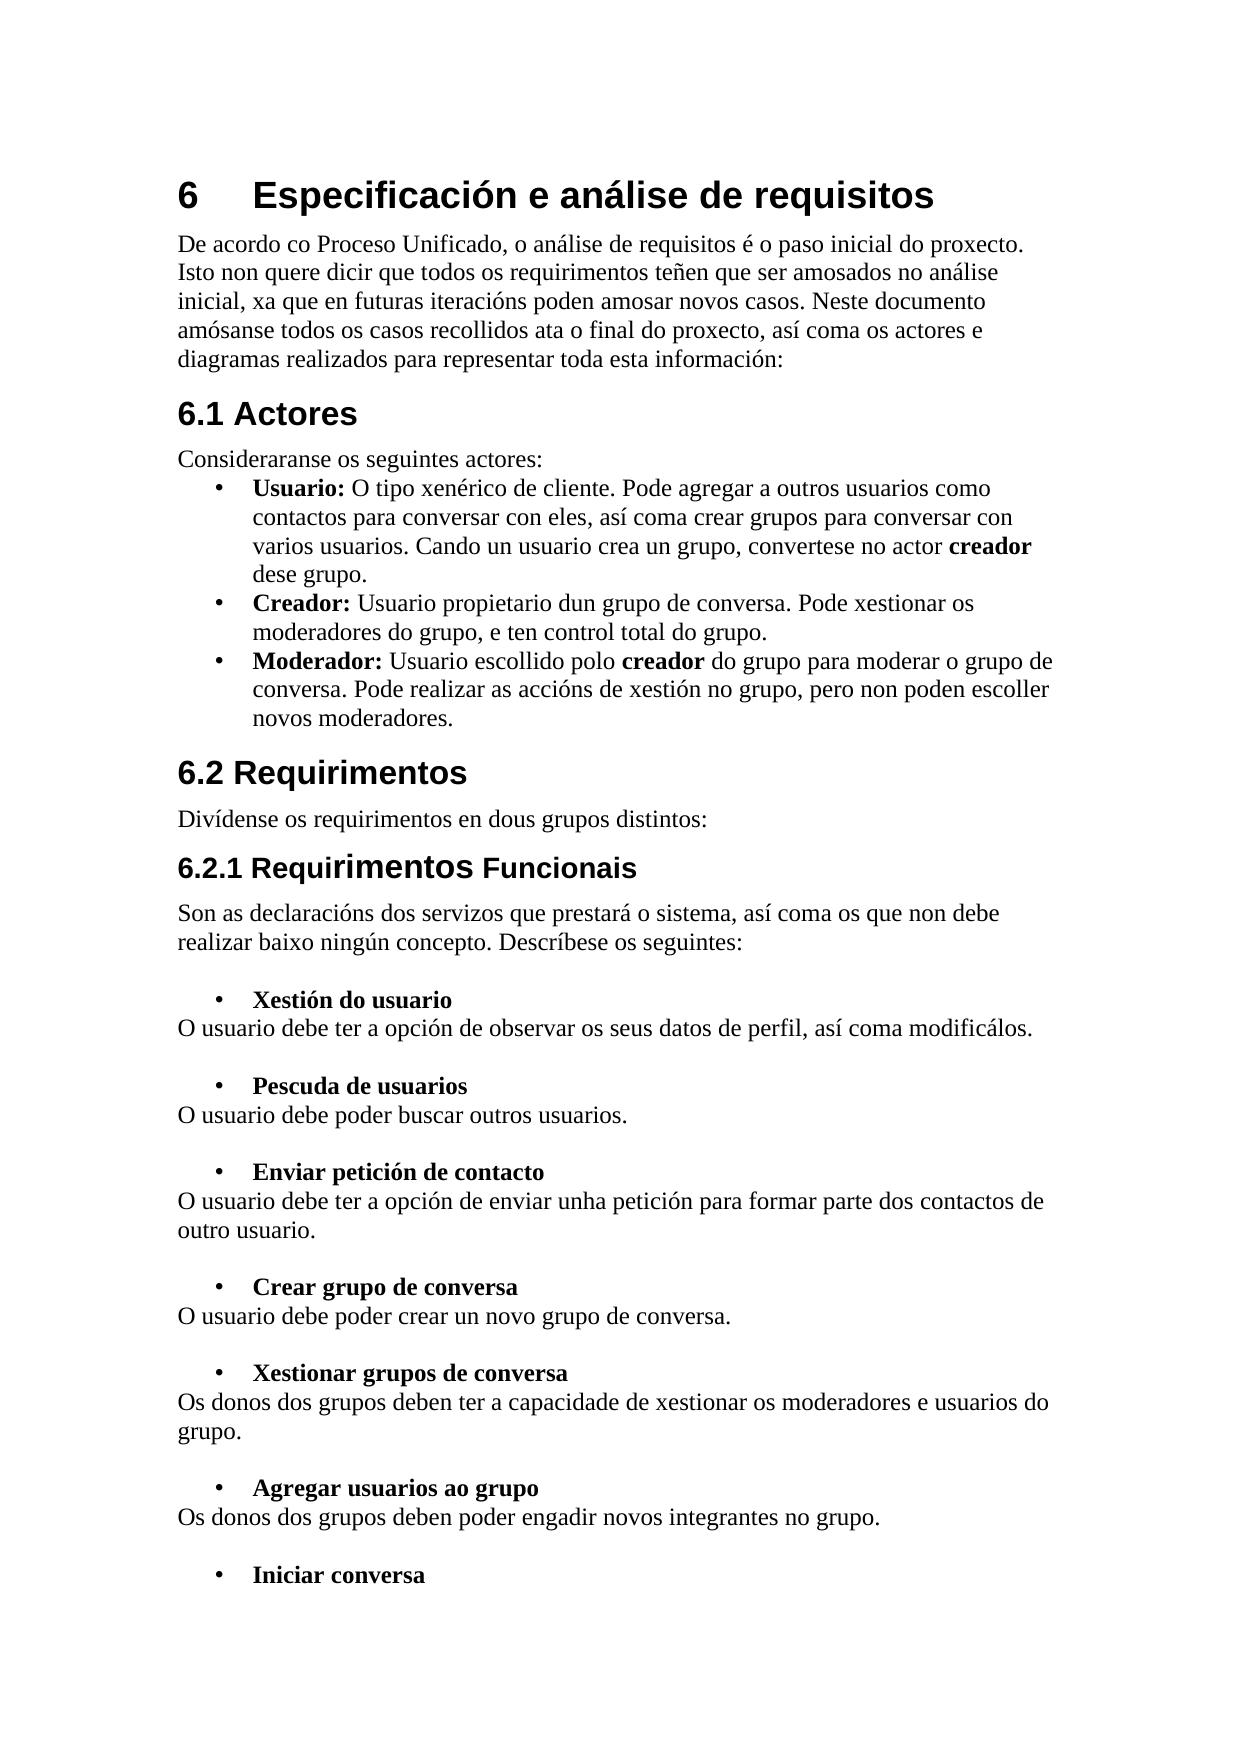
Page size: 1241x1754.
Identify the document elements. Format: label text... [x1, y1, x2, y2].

text O usuario debe poder buscar outros usuarios. [177, 1100, 1063, 1128]
list Crear grupo de conversa [215, 1272, 1063, 1301]
text De acordo co Proceso Unificado, o análise de requisitos é o paso inicial do proxecto. Isto non quere dicir que todos os requirimentos teñen que ser amosados no análise inicial, xa que en futuras iteracións poden amosar novos casos. Neste documento amósanse todos os casos recollidos ata o final do proxecto, así coma os actores e diagramas realizados para representar toda esta información: [177, 229, 1063, 372]
list Agregar usuarios ao grupo [215, 1473, 1063, 1502]
subtitle Especificación e análise de requisitos [177, 173, 1063, 216]
text Consideraranse os seguintes actores: [177, 444, 1063, 473]
text O usuario debe ter a opción de observar os seus datos de perfil, así coma modificálos. [177, 1013, 1063, 1042]
list Xestionar grupos de conversa [215, 1358, 1063, 1387]
list Moderador: Usuario escollido polo creador do grupo para moderar o grupo de conversa. Pode realizar as accións de xestión no grupo, pero non poden escoller novos moderadores. [215, 646, 1063, 732]
list Enviar petición de contacto [215, 1157, 1063, 1186]
text Divídense os requirimentos en dous grupos distintos: [177, 804, 1063, 833]
list Xestión do usuario [215, 985, 1063, 1013]
subtitle 6.2.1 Requirimentos Funcionais [177, 847, 1063, 886]
text O usuario debe ter a opción de enviar unha petición para formar parte dos contactos de outro usuario. [177, 1186, 1063, 1243]
list Creador: Usuario propietario dun grupo de conversa. Pode xestionar os moderadores do grupo, e ten control total do grupo. [215, 588, 1063, 646]
subtitle 6.2 Requirimentos [177, 753, 1063, 791]
text Os donos dos grupos deben ter a capacidade de xestionar os moderadores e usuarios do grupo. [177, 1387, 1063, 1445]
list Usuario: O tipo xenérico de cliente. Pode agregar a outros usuarios como contactos para conversar con eles, así coma crear grupos para conversar con varios usuarios. Cando un usuario crea un grupo, convertese no actor creador dese grupo. [215, 473, 1063, 588]
text Os donos dos grupos deben poder engadir novos integrantes no grupo. [177, 1502, 1063, 1531]
text Son as declaracións dos servizos que prestará o sistema, así coma os que non debe realizar baixo ningún concepto. Descríbese os seguintes: [177, 898, 1063, 956]
list Iniciar conversa [215, 1560, 1063, 1588]
subtitle 6.1 Actores [177, 393, 1063, 432]
text O usuario debe poder crear un novo grupo de conversa. [177, 1301, 1063, 1330]
list Pescuda de usuarios [215, 1071, 1063, 1100]
